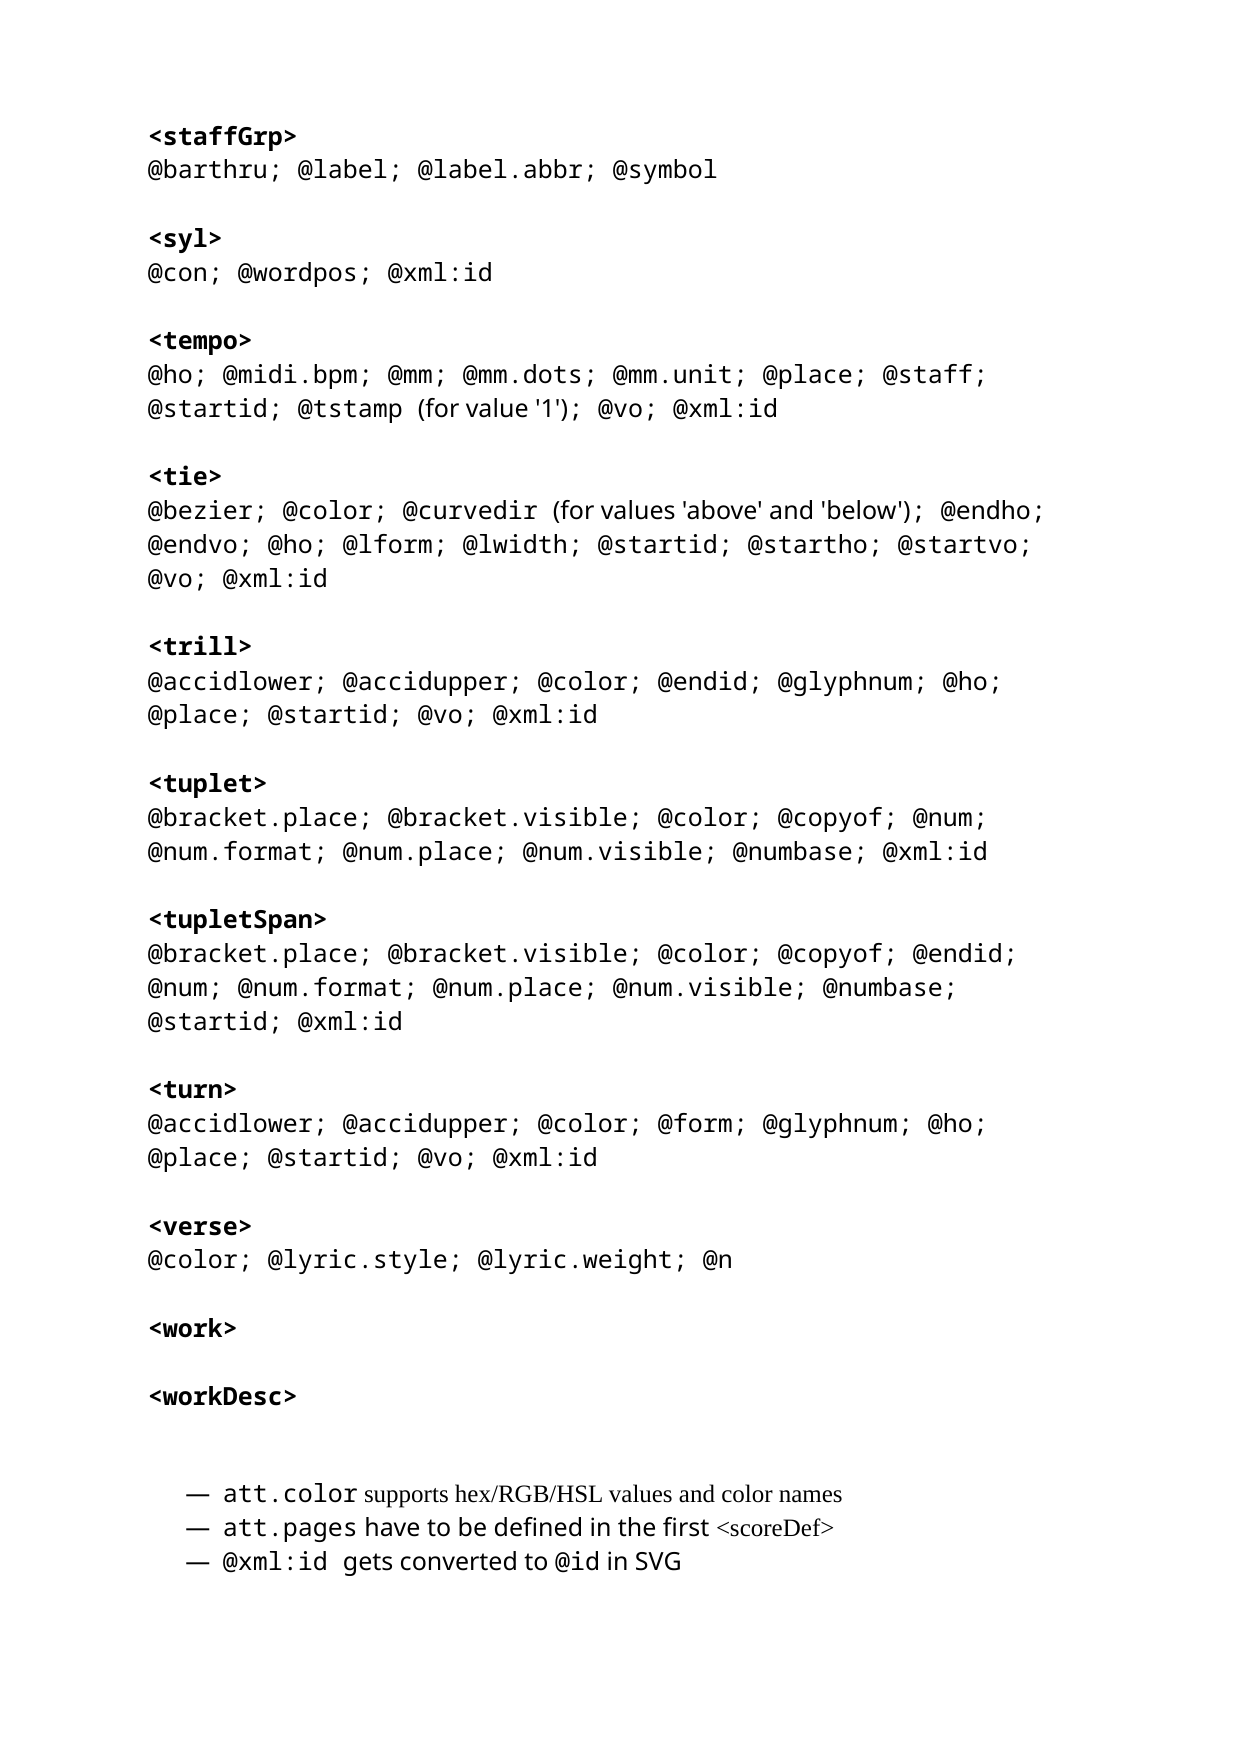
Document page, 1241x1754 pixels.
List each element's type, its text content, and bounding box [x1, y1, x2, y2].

text <tempo> [148, 322, 1093, 357]
text @con; @wordpos; @xml:id [148, 254, 1093, 288]
text @color; @lyric.style; @lyric.weight; @n [148, 1242, 1093, 1276]
text <verse> [148, 1208, 1093, 1242]
text @barthru; @label; @label.abbr; @symbol [148, 152, 1093, 186]
list att.color supports hex/RGB/HSL values and color names [185, 1475, 1093, 1509]
list @xml:id gets converted to @id in SVG [185, 1543, 1093, 1577]
text <turn> [148, 1072, 1093, 1106]
text <syl> [148, 220, 1093, 254]
text <tie> [148, 459, 1093, 493]
text <tupletSpan> [148, 902, 1093, 936]
text @bezier; @color; @curvedir (for values 'above' and 'below'); @endho; @endvo; @ho; @lform; @lwidth; @startid; @startho; @startvo; @vo; @xml:id [148, 493, 1093, 595]
text <work> [148, 1310, 1093, 1344]
text @ho; @midi.bpm; @mm; @mm.dots; @mm.unit; @place; @staff; @startid; @tstamp (for value '1'); @vo; @xml:id [148, 357, 1093, 425]
text @accidlower; @accidupper; @color; @endid; @glyphnum; @ho; @place; @startid; @vo; @xml:id [148, 663, 1093, 731]
text @bracket.place; @bracket.visible; @color; @copyof; @endid; @num; @num.format; @num.place; @num.visible; @numbase; @startid; @xml:id [148, 936, 1093, 1038]
text <trill> [148, 629, 1093, 663]
list att.pages have to be defined in the first <scoreDef> [185, 1509, 1093, 1543]
text <tuplet> [148, 765, 1093, 799]
text <workDesc> [148, 1378, 1093, 1412]
text @bracket.place; @bracket.visible; @color; @copyof; @num; @num.format; @num.place; @num.visible; @numbase; @xml:id [148, 799, 1093, 867]
text @accidlower; @accidupper; @color; @form; @glyphnum; @ho; @place; @startid; @vo; @xml:id [148, 1106, 1093, 1174]
text <staffGrp> [148, 118, 1093, 152]
